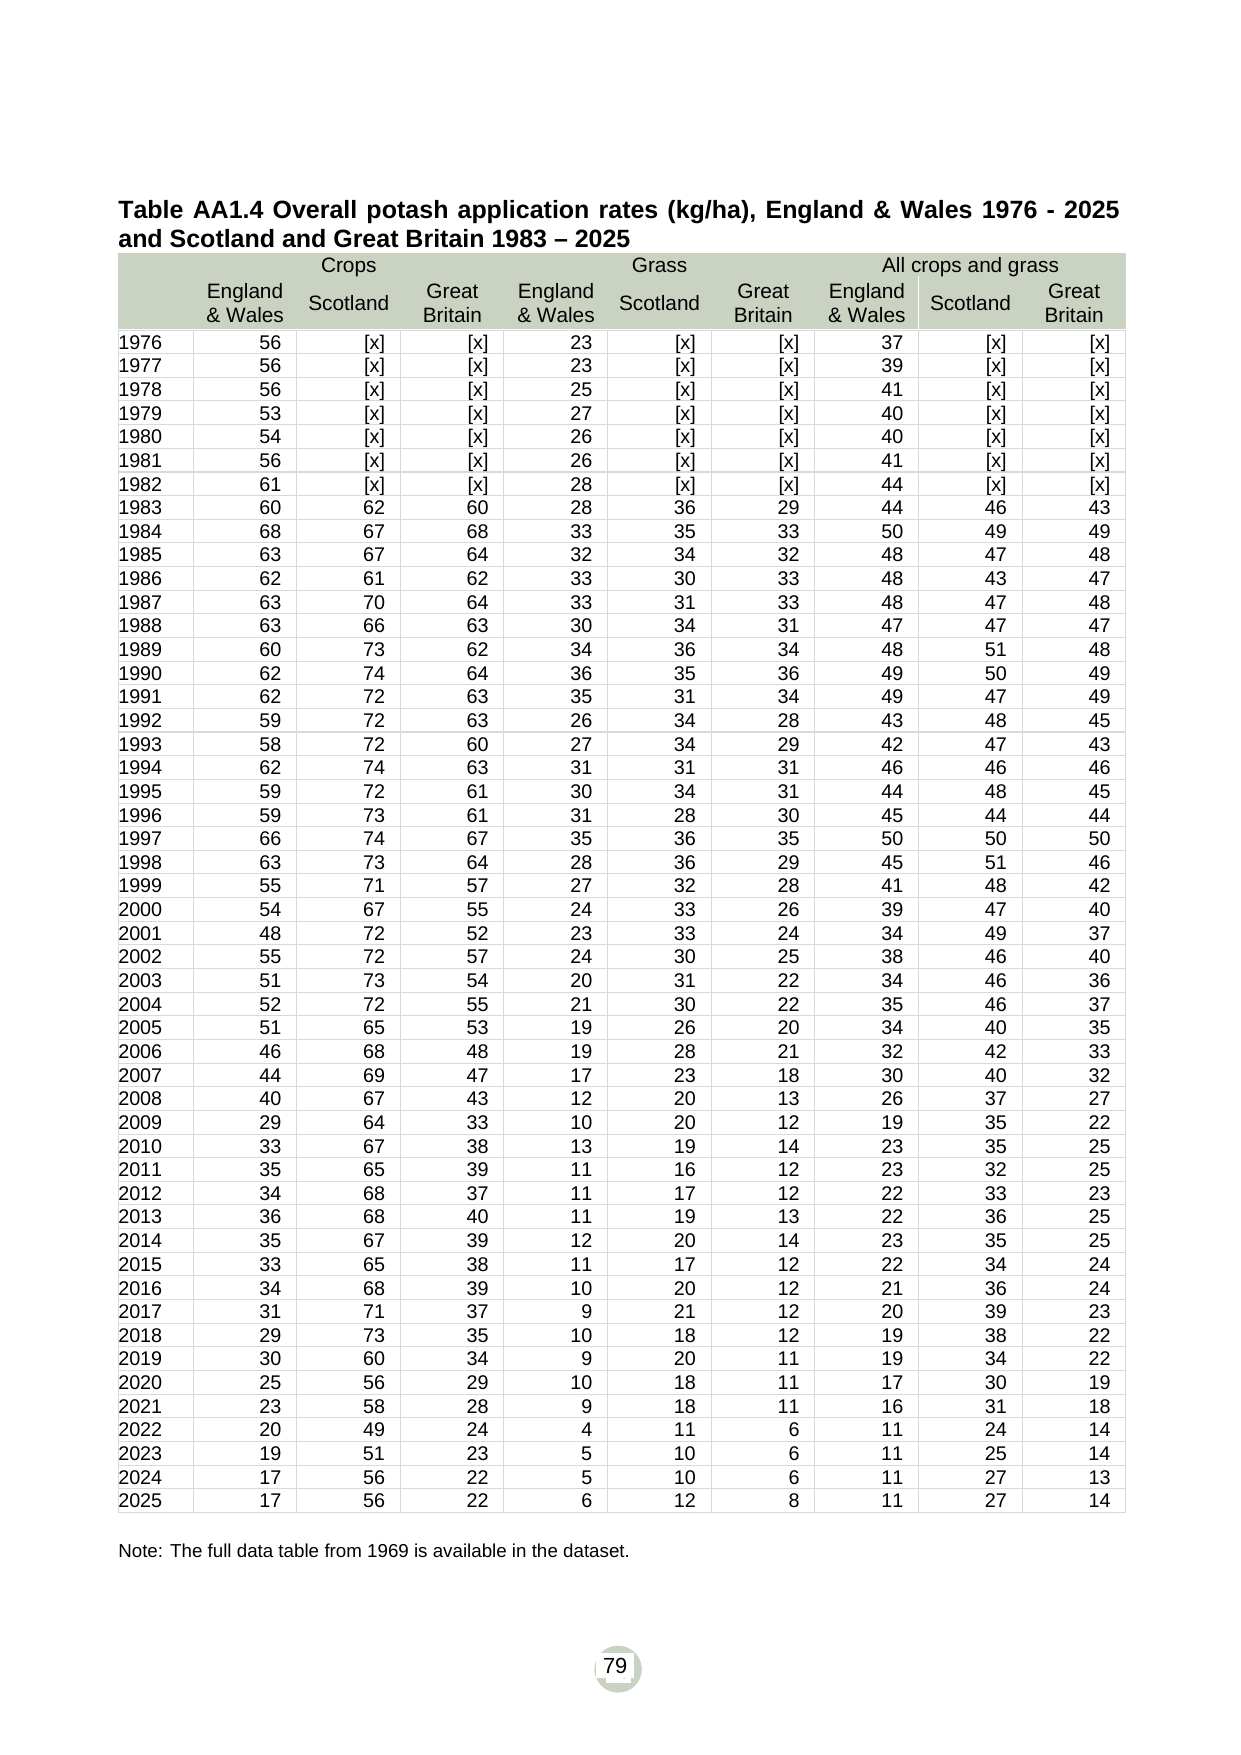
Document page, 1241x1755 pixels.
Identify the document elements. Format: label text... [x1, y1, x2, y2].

table_cell 1984 [119, 520, 193, 542]
table_cell 12 [712, 1158, 814, 1181]
table_cell 58 [297, 1395, 400, 1417]
table_cell 34 [815, 922, 918, 944]
table_cell 1981 [119, 449, 193, 471]
table_cell 24 [504, 945, 607, 968]
table_cell 11 [815, 1466, 918, 1488]
table_cell 67 [297, 520, 400, 542]
table_cell 34 [608, 780, 711, 802]
table_cell 50 [919, 827, 1022, 850]
table_cell 1985 [119, 543, 193, 566]
table_cell 2014 [119, 1229, 193, 1252]
table_cell 18 [608, 1395, 711, 1417]
table_cell 23 [504, 922, 607, 944]
table_cell 13 [712, 1205, 814, 1228]
table_cell 53 [401, 1016, 503, 1039]
table_cell 39 [401, 1276, 503, 1299]
table_cell 16 [815, 1395, 918, 1417]
table_cell 33 [608, 922, 711, 944]
table_cell 13 [504, 1135, 607, 1157]
table_cell 58 [194, 733, 296, 755]
table_cell 73 [297, 851, 400, 873]
table_cell 33 [401, 1111, 503, 1133]
table_cell 31 [608, 969, 711, 992]
table_cell 35 [401, 1324, 503, 1346]
table_cell 48 [815, 543, 918, 566]
table_cell 23 [1023, 1300, 1125, 1323]
table_cell 71 [297, 1300, 400, 1323]
table_cell 49 [815, 662, 918, 684]
table_cell 31 [194, 1300, 296, 1323]
table_cell 48 [815, 591, 918, 613]
table_cell 22 [1023, 1324, 1125, 1346]
table_cell England & Wales [504, 276, 608, 329]
table_cell 67 [297, 1087, 400, 1110]
table_cell 2001 [119, 922, 193, 944]
table_cell [x] [401, 473, 503, 495]
table_cell 26 [712, 898, 814, 921]
table_cell 12 [608, 1489, 711, 1512]
table_cell 32 [1023, 1064, 1125, 1086]
table_cell [x] [919, 473, 1022, 495]
table_cell 61 [401, 804, 503, 826]
table_cell [x] [1023, 449, 1125, 471]
table_cell 1988 [119, 614, 193, 637]
subtitle Note: The full data table from 1969 is available in the dataset. [118, 1534, 1122, 1563]
table_cell 26 [504, 425, 607, 448]
table_cell 20 [608, 1276, 711, 1299]
table_cell 19 [815, 1324, 918, 1346]
table_cell 17 [194, 1489, 296, 1512]
table_cell 23 [504, 354, 607, 377]
table_cell 49 [297, 1418, 400, 1441]
table_cell 2021 [119, 1395, 193, 1417]
table_cell 61 [194, 473, 296, 495]
table_cell 6 [712, 1418, 814, 1441]
table_cell 49 [1023, 662, 1125, 684]
table_cell 10 [608, 1466, 711, 1488]
table_cell 10 [504, 1276, 607, 1299]
table_cell [x] [401, 401, 503, 424]
table_cell 26 [608, 1016, 711, 1039]
table_cell 48 [815, 567, 918, 589]
table_cell 46 [919, 969, 1022, 992]
table_cell 11 [712, 1395, 814, 1417]
table_cell 52 [194, 993, 296, 1015]
table_cell England & Wales [815, 276, 918, 329]
table_cell 37 [1023, 993, 1125, 1015]
table_cell 50 [815, 827, 918, 850]
table_cell 25 [919, 1442, 1022, 1464]
table_cell 73 [297, 804, 400, 826]
table_cell [x] [712, 449, 814, 471]
table_cell 40 [1023, 898, 1125, 921]
table_cell [x] [608, 378, 711, 400]
table_cell 51 [194, 1016, 296, 1039]
table_cell 34 [608, 733, 711, 755]
table_cell 47 [1023, 567, 1125, 589]
table_cell [x] [608, 425, 711, 448]
table_cell 64 [401, 851, 503, 873]
table_cell 33 [504, 520, 607, 542]
table_cell 2018 [119, 1324, 193, 1346]
table_cell 48 [919, 709, 1022, 731]
table_cell 28 [504, 496, 607, 519]
table_cell [x] [401, 331, 503, 353]
table_cell 54 [401, 969, 503, 992]
table_cell 50 [919, 662, 1022, 684]
table_cell 60 [194, 638, 296, 661]
table_cell 2007 [119, 1064, 193, 1086]
table_cell 68 [297, 1205, 400, 1228]
table_cell 52 [401, 922, 503, 944]
table_cell 18 [608, 1324, 711, 1346]
table_cell 47 [919, 591, 1022, 613]
table_cell 72 [297, 945, 400, 968]
table_cell Great Britain [1022, 276, 1126, 329]
table_cell 64 [297, 1111, 400, 1133]
table_cell 35 [919, 1111, 1022, 1133]
table_cell 46 [1023, 756, 1125, 779]
table_cell 20 [504, 969, 607, 992]
table_cell 56 [194, 331, 296, 353]
table_cell 49 [919, 922, 1022, 944]
table_cell 2008 [119, 1087, 193, 1110]
table_cell 9 [504, 1300, 607, 1323]
table_cell 23 [504, 331, 607, 353]
table_cell 65 [297, 1158, 400, 1181]
table_cell 2020 [119, 1371, 193, 1393]
table_cell 30 [608, 567, 711, 589]
table_cell 39 [815, 354, 918, 377]
table_cell 27 [919, 1489, 1022, 1512]
table_cell 28 [712, 709, 814, 731]
table_cell 2017 [119, 1300, 193, 1323]
table_cell 35 [608, 662, 711, 684]
table_cell 63 [194, 851, 296, 873]
table_cell 33 [504, 567, 607, 589]
table_header Crops [193, 253, 504, 276]
table_cell 20 [608, 1229, 711, 1252]
table_cell 34 [608, 543, 711, 566]
table_cell Great Britain [711, 276, 815, 329]
table_cell 35 [608, 520, 711, 542]
table_cell 2023 [119, 1442, 193, 1464]
table_cell 27 [504, 733, 607, 755]
table_cell 22 [815, 1253, 918, 1275]
table_cell 26 [504, 709, 607, 731]
table_cell 47 [919, 543, 1022, 566]
table_cell 34 [194, 1182, 296, 1204]
table_cell [x] [297, 378, 400, 400]
table_cell 36 [608, 496, 711, 519]
table_cell 10 [504, 1111, 607, 1133]
table_cell 46 [919, 945, 1022, 968]
table_cell 63 [401, 709, 503, 731]
table_cell 36 [194, 1205, 296, 1228]
table_cell [x] [919, 401, 1022, 424]
table_cell 39 [815, 898, 918, 921]
table_cell 56 [194, 378, 296, 400]
table_cell 2004 [119, 993, 193, 1015]
table_cell 24 [712, 922, 814, 944]
table_cell 32 [919, 1158, 1022, 1181]
table_cell 34 [608, 614, 711, 637]
table_cell 1976 [119, 331, 193, 353]
table_cell 5 [504, 1442, 607, 1464]
table_cell [x] [1023, 331, 1125, 353]
table_cell 39 [401, 1158, 503, 1181]
table_cell 73 [297, 638, 400, 661]
table_cell 47 [919, 733, 1022, 755]
table_cell 66 [194, 827, 296, 850]
table_cell 72 [297, 733, 400, 755]
table_cell 2012 [119, 1182, 193, 1204]
table_cell 33 [919, 1182, 1022, 1204]
table_cell 66 [297, 614, 400, 637]
table_cell 13 [1023, 1466, 1125, 1488]
table_cell 40 [815, 425, 918, 448]
table_cell 1995 [119, 780, 193, 802]
table_cell 20 [608, 1111, 711, 1133]
table_cell 24 [1023, 1276, 1125, 1299]
table_cell 22 [401, 1489, 503, 1512]
table_cell 73 [297, 1324, 400, 1346]
table_cell 1998 [119, 851, 193, 873]
table_cell 60 [401, 496, 503, 519]
table_cell 47 [919, 614, 1022, 637]
table_cell 38 [401, 1135, 503, 1157]
table_cell 44 [1023, 804, 1125, 826]
table_cell 34 [194, 1276, 296, 1299]
table_cell 2010 [119, 1135, 193, 1157]
table_cell 46 [194, 1040, 296, 1062]
table_cell 19 [504, 1016, 607, 1039]
table_cell 65 [297, 1016, 400, 1039]
table_cell 20 [608, 1087, 711, 1110]
table_cell 63 [401, 685, 503, 708]
table_cell 40 [1023, 945, 1125, 968]
table_cell 59 [194, 780, 296, 802]
table_cell 29 [712, 496, 814, 519]
table_cell 22 [815, 1182, 918, 1204]
table_cell 62 [194, 685, 296, 708]
table_cell 14 [1023, 1418, 1125, 1441]
table_cell 45 [815, 851, 918, 873]
table_cell 50 [815, 520, 918, 542]
table_cell 62 [194, 662, 296, 684]
table_cell 48 [1023, 543, 1125, 566]
table_cell 21 [608, 1300, 711, 1323]
table_cell [x] [712, 473, 814, 495]
table_cell 67 [297, 898, 400, 921]
table_cell 26 [815, 1087, 918, 1110]
table_cell [x] [919, 354, 1022, 377]
table_cell 35 [504, 827, 607, 850]
table_cell 36 [1023, 969, 1125, 992]
table_cell 17 [194, 1466, 296, 1488]
table_cell 19 [815, 1111, 918, 1133]
table_cell 63 [194, 591, 296, 613]
table_cell 6 [712, 1466, 814, 1488]
table_cell 12 [712, 1276, 814, 1299]
table_cell 37 [401, 1182, 503, 1204]
table_cell 27 [504, 401, 607, 424]
table_cell 12 [712, 1253, 814, 1275]
table_cell 23 [401, 1442, 503, 1464]
table_cell 34 [712, 638, 814, 661]
table_cell 19 [608, 1135, 711, 1157]
table_cell 14 [712, 1229, 814, 1252]
table_cell 46 [919, 756, 1022, 779]
table_cell 1999 [119, 874, 193, 897]
table_cell 47 [1023, 614, 1125, 637]
table_cell 18 [712, 1064, 814, 1086]
table_cell 63 [401, 614, 503, 637]
table_cell 22 [1023, 1111, 1125, 1133]
table_cell 47 [401, 1064, 503, 1086]
table_cell [x] [919, 378, 1022, 400]
table_cell 73 [297, 969, 400, 992]
table_cell 32 [504, 543, 607, 566]
table_cell 29 [712, 733, 814, 755]
table_cell [x] [608, 401, 711, 424]
table_cell 48 [1023, 638, 1125, 661]
table_cell 28 [608, 1040, 711, 1062]
table_cell [x] [297, 401, 400, 424]
table_cell 6 [504, 1489, 607, 1512]
table_cell 56 [297, 1466, 400, 1488]
table_cell 48 [919, 780, 1022, 802]
table_cell 12 [712, 1182, 814, 1204]
table_cell 2011 [119, 1158, 193, 1181]
table_cell Scotland [297, 276, 400, 329]
table_cell 74 [297, 827, 400, 850]
table_cell [x] [401, 378, 503, 400]
table_cell 2003 [119, 969, 193, 992]
table_cell 9 [504, 1347, 607, 1370]
table_cell 1996 [119, 804, 193, 826]
table_cell 2005 [119, 1016, 193, 1039]
table_cell 39 [919, 1300, 1022, 1323]
table_cell 38 [401, 1253, 503, 1275]
table_cell 30 [194, 1347, 296, 1370]
table_cell 34 [504, 638, 607, 661]
table_cell 10 [504, 1324, 607, 1346]
table_cell 31 [608, 685, 711, 708]
table_cell 17 [504, 1064, 607, 1086]
table_cell 36 [919, 1276, 1022, 1299]
table_cell 14 [1023, 1489, 1125, 1512]
table_cell 43 [1023, 733, 1125, 755]
table_cell [x] [712, 401, 814, 424]
table_cell 31 [712, 614, 814, 637]
table_cell 40 [919, 1064, 1022, 1086]
table_cell 43 [815, 709, 918, 731]
table_cell 46 [919, 993, 1022, 1015]
table_cell 49 [919, 520, 1022, 542]
table_cell 74 [297, 662, 400, 684]
table_cell 45 [815, 804, 918, 826]
table_cell 11 [712, 1347, 814, 1370]
table_cell 20 [815, 1300, 918, 1323]
table_cell 36 [608, 638, 711, 661]
table_cell 2013 [119, 1205, 193, 1228]
table_cell 57 [401, 874, 503, 897]
table_cell 22 [712, 969, 814, 992]
table_cell 21 [712, 1040, 814, 1062]
table_cell 49 [1023, 520, 1125, 542]
table_cell 68 [297, 1182, 400, 1204]
table_cell 43 [1023, 496, 1125, 519]
table_cell 28 [401, 1395, 503, 1417]
table_cell 16 [608, 1158, 711, 1181]
table_cell 18 [608, 1371, 711, 1393]
table_cell 40 [919, 1016, 1022, 1039]
table_cell [x] [712, 331, 814, 353]
table_cell 11 [504, 1158, 607, 1181]
table_cell 17 [608, 1182, 711, 1204]
table_cell 48 [919, 874, 1022, 897]
table_cell 11 [504, 1253, 607, 1275]
table_cell 54 [194, 898, 296, 921]
table_cell 64 [401, 543, 503, 566]
table_cell [x] [919, 449, 1022, 471]
table_cell 38 [919, 1324, 1022, 1346]
table_cell 2016 [119, 1276, 193, 1299]
table_cell 35 [1023, 1016, 1125, 1039]
table_cell 12 [712, 1300, 814, 1323]
table_cell 67 [297, 1229, 400, 1252]
table_cell 48 [194, 922, 296, 944]
table_cell [x] [919, 331, 1022, 353]
table_cell 56 [297, 1489, 400, 1512]
table_cell 34 [608, 709, 711, 731]
table_cell 9 [504, 1395, 607, 1417]
table_cell 62 [297, 496, 400, 519]
table_cell 6 [712, 1442, 814, 1464]
table_cell Great Britain [400, 276, 504, 329]
table_cell 55 [194, 945, 296, 968]
table_cell 63 [194, 543, 296, 566]
table_cell 50 [1023, 827, 1125, 850]
table_cell [x] [712, 378, 814, 400]
table_cell 43 [919, 567, 1022, 589]
table_cell 11 [712, 1371, 814, 1393]
table_cell [x] [297, 473, 400, 495]
table_cell 55 [401, 993, 503, 1015]
table_cell 1978 [119, 378, 193, 400]
table_cell 72 [297, 993, 400, 1015]
table_cell 18 [1023, 1395, 1125, 1417]
table_cell 11 [815, 1418, 918, 1441]
table_cell 48 [401, 1040, 503, 1062]
table_cell 28 [504, 851, 607, 873]
table_cell 31 [504, 804, 607, 826]
table_cell 30 [815, 1064, 918, 1086]
table_cell 1992 [119, 709, 193, 731]
table_cell 1987 [119, 591, 193, 613]
table_cell 2019 [119, 1347, 193, 1370]
table_cell 32 [815, 1040, 918, 1062]
table_cell 71 [297, 874, 400, 897]
table_cell 32 [712, 543, 814, 566]
table_cell 30 [712, 804, 814, 826]
table_cell 37 [1023, 922, 1125, 944]
table_cell [x] [608, 449, 711, 471]
table_cell 2022 [119, 1418, 193, 1441]
table_cell 31 [712, 756, 814, 779]
table_cell 21 [504, 993, 607, 1015]
table_cell 46 [919, 496, 1022, 519]
table_cell 64 [401, 591, 503, 613]
table_cell 25 [194, 1371, 296, 1393]
table_cell 62 [194, 567, 296, 589]
table_cell 57 [401, 945, 503, 968]
table_cell 24 [1023, 1253, 1125, 1275]
table_cell 23 [815, 1158, 918, 1181]
table_cell 35 [712, 827, 814, 850]
table_cell 11 [815, 1442, 918, 1464]
table_cell 33 [712, 520, 814, 542]
table_cell [118, 276, 193, 329]
table_cell 19 [504, 1040, 607, 1062]
table_cell [x] [297, 331, 400, 353]
table_cell 41 [815, 874, 918, 897]
table_cell 59 [194, 804, 296, 826]
table_cell 11 [504, 1205, 607, 1228]
table_cell 59 [194, 709, 296, 731]
table_cell 68 [297, 1040, 400, 1062]
table_cell 42 [1023, 874, 1125, 897]
table_cell 63 [401, 756, 503, 779]
table_cell 12 [504, 1229, 607, 1252]
table_cell 51 [194, 969, 296, 992]
table_cell 25 [712, 945, 814, 968]
table_cell 67 [297, 1135, 400, 1157]
table_cell 67 [401, 827, 503, 850]
table_cell England & Wales [193, 276, 297, 329]
table_cell 56 [194, 354, 296, 377]
table_cell 23 [194, 1395, 296, 1417]
table_cell 20 [608, 1347, 711, 1370]
table_cell 55 [401, 898, 503, 921]
table_cell 14 [1023, 1442, 1125, 1464]
table_cell 1990 [119, 662, 193, 684]
table_cell 19 [815, 1347, 918, 1370]
table_cell 36 [919, 1205, 1022, 1228]
table_cell 11 [815, 1489, 918, 1512]
table_cell 43 [401, 1087, 503, 1110]
table_cell 56 [297, 1371, 400, 1393]
table_cell 51 [919, 851, 1022, 873]
table_cell 22 [815, 1205, 918, 1228]
table_cell 17 [815, 1371, 918, 1393]
table_cell 62 [194, 756, 296, 779]
table_cell 62 [401, 567, 503, 589]
table_cell 34 [815, 969, 918, 992]
table_cell 27 [504, 874, 607, 897]
table_cell 24 [504, 898, 607, 921]
table_cell 29 [401, 1371, 503, 1393]
table_cell 31 [712, 780, 814, 802]
table_cell 1997 [119, 827, 193, 850]
table_cell 45 [1023, 780, 1125, 802]
table_cell 1980 [119, 425, 193, 448]
table_cell [x] [297, 425, 400, 448]
table_cell 70 [297, 591, 400, 613]
table_cell 34 [815, 1016, 918, 1039]
table_cell 40 [194, 1087, 296, 1110]
table_cell 17 [608, 1253, 711, 1275]
table_cell [x] [1023, 354, 1125, 377]
table_cell 28 [504, 473, 607, 495]
table_cell 27 [919, 1466, 1022, 1488]
table_cell [x] [712, 425, 814, 448]
table_cell 12 [504, 1087, 607, 1110]
table_cell 31 [504, 756, 607, 779]
table_cell 13 [712, 1087, 814, 1110]
table_cell 60 [297, 1347, 400, 1370]
table_cell [x] [919, 425, 1022, 448]
table_cell 72 [297, 709, 400, 731]
table_cell 29 [194, 1324, 296, 1346]
table_cell 31 [608, 756, 711, 779]
table_cell 10 [504, 1371, 607, 1393]
table_cell 20 [194, 1418, 296, 1441]
table_header Grass [504, 253, 815, 276]
table_cell 68 [401, 520, 503, 542]
table_cell 54 [194, 425, 296, 448]
table_cell 30 [504, 614, 607, 637]
table_cell [x] [712, 354, 814, 377]
table_cell 47 [815, 614, 918, 637]
table_cell 34 [401, 1347, 503, 1370]
table_cell 22 [1023, 1347, 1125, 1370]
subtitle Table AA1.4 Overall potash application rates (kg/ha), England & Wales 1976 - 2025 and Scotland and Great Britain 1983 – 2025 [118, 195, 1122, 252]
table_cell 25 [1023, 1135, 1125, 1157]
table_cell [x] [1023, 425, 1125, 448]
table_cell 30 [504, 780, 607, 802]
table_cell 55 [194, 874, 296, 897]
table_cell 1986 [119, 567, 193, 589]
table_cell [x] [1023, 401, 1125, 424]
table_cell [x] [1023, 378, 1125, 400]
table_cell 42 [815, 733, 918, 755]
table_cell 1983 [119, 496, 193, 519]
table_cell 62 [401, 638, 503, 661]
table_cell Scotland [608, 276, 711, 329]
table_cell 33 [608, 898, 711, 921]
table_cell 64 [401, 662, 503, 684]
table_header [118, 253, 193, 276]
table_cell 22 [401, 1466, 503, 1488]
table_cell [x] [401, 425, 503, 448]
table_cell 14 [712, 1135, 814, 1157]
table_cell 34 [919, 1253, 1022, 1275]
table_cell 44 [194, 1064, 296, 1086]
table_cell 23 [608, 1064, 711, 1086]
table_cell 24 [919, 1418, 1022, 1441]
table_cell 37 [401, 1300, 503, 1323]
table_cell 60 [194, 496, 296, 519]
table_cell 68 [194, 520, 296, 542]
table_cell 24 [401, 1418, 503, 1441]
table_cell 49 [1023, 685, 1125, 708]
table_cell 30 [919, 1371, 1022, 1393]
table_cell 25 [504, 378, 607, 400]
table_cell 1982 [119, 473, 193, 495]
table_cell 27 [1023, 1087, 1125, 1110]
table_cell 46 [1023, 851, 1125, 873]
table_cell 1989 [119, 638, 193, 661]
table_cell 35 [919, 1135, 1022, 1157]
table_cell 69 [297, 1064, 400, 1086]
table_header All crops and grass [815, 253, 1126, 276]
table_cell [x] [608, 473, 711, 495]
table_cell 31 [608, 591, 711, 613]
table_cell [x] [608, 354, 711, 377]
table_cell 12 [712, 1111, 814, 1133]
table_cell 48 [815, 638, 918, 661]
table_cell Scotland [919, 276, 1022, 329]
table_cell 2006 [119, 1040, 193, 1062]
table_cell 41 [815, 378, 918, 400]
table_cell 29 [194, 1111, 296, 1133]
table_cell 35 [815, 993, 918, 1015]
table_cell 67 [297, 543, 400, 566]
table_cell 8 [712, 1489, 814, 1512]
table_cell 44 [815, 496, 918, 519]
table_cell 2024 [119, 1466, 193, 1488]
table_cell 34 [712, 685, 814, 708]
table_cell 35 [194, 1158, 296, 1181]
table_cell 2015 [119, 1253, 193, 1275]
table_cell 5 [504, 1466, 607, 1488]
table_cell 44 [919, 804, 1022, 826]
table_cell 51 [297, 1442, 400, 1464]
table_cell 47 [919, 898, 1022, 921]
table_cell 33 [712, 591, 814, 613]
table_cell 28 [608, 804, 711, 826]
table_cell 39 [401, 1229, 503, 1252]
table_cell 72 [297, 685, 400, 708]
table_cell 46 [815, 756, 918, 779]
table_cell 34 [919, 1347, 1022, 1370]
table_cell 63 [194, 614, 296, 637]
table_cell 29 [712, 851, 814, 873]
table_cell 33 [712, 567, 814, 589]
table_cell 2025 [119, 1489, 193, 1512]
table_cell 72 [297, 780, 400, 802]
table_cell 37 [919, 1087, 1022, 1110]
table_cell 49 [815, 685, 918, 708]
table_cell 53 [194, 401, 296, 424]
table_cell 25 [1023, 1158, 1125, 1181]
table_cell 30 [608, 945, 711, 968]
table_cell 44 [815, 780, 918, 802]
table_cell 2002 [119, 945, 193, 968]
table_cell 74 [297, 756, 400, 779]
table_cell 2000 [119, 898, 193, 921]
table_cell [x] [608, 331, 711, 353]
table_cell [x] [297, 354, 400, 377]
table_cell 1991 [119, 685, 193, 708]
table_cell 19 [194, 1442, 296, 1464]
table_cell 32 [608, 874, 711, 897]
table_cell [x] [1023, 473, 1125, 495]
table_cell 33 [1023, 1040, 1125, 1062]
table_cell 72 [297, 922, 400, 944]
table_cell 2009 [119, 1111, 193, 1133]
table_cell 35 [194, 1229, 296, 1252]
table_cell 40 [815, 401, 918, 424]
table_cell [x] [297, 449, 400, 471]
table_cell 20 [712, 1016, 814, 1039]
table_cell 36 [608, 827, 711, 850]
table_cell 36 [504, 662, 607, 684]
table_cell 40 [401, 1205, 503, 1228]
table_cell 26 [504, 449, 607, 471]
table_cell 51 [919, 638, 1022, 661]
table_cell [x] [401, 449, 503, 471]
table_cell [x] [401, 354, 503, 377]
table_cell 19 [608, 1205, 711, 1228]
table_cell 1977 [119, 354, 193, 377]
table_cell 41 [815, 449, 918, 471]
table_cell 42 [919, 1040, 1022, 1062]
table_cell 19 [1023, 1371, 1125, 1393]
table_cell 30 [608, 993, 711, 1015]
table_cell 31 [919, 1395, 1022, 1417]
table_cell 33 [504, 591, 607, 613]
table_cell 68 [297, 1276, 400, 1299]
table_cell 60 [401, 733, 503, 755]
table_cell 56 [194, 449, 296, 471]
table_cell 65 [297, 1253, 400, 1275]
table_cell 23 [815, 1229, 918, 1252]
table_cell 35 [919, 1229, 1022, 1252]
table_cell 35 [504, 685, 607, 708]
table_cell 11 [608, 1418, 711, 1441]
table_cell 1994 [119, 756, 193, 779]
table_cell 25 [1023, 1205, 1125, 1228]
table_cell 22 [712, 993, 814, 1015]
table_cell 25 [1023, 1229, 1125, 1252]
table_cell 36 [712, 662, 814, 684]
table_cell 12 [712, 1324, 814, 1346]
table_cell 10 [608, 1442, 711, 1464]
table_cell 28 [712, 874, 814, 897]
table_cell 36 [608, 851, 711, 873]
table_cell 33 [194, 1135, 296, 1157]
table_cell 4 [504, 1418, 607, 1441]
table_cell 37 [815, 331, 918, 353]
table_cell 47 [919, 685, 1022, 708]
table_cell 23 [815, 1135, 918, 1157]
table_cell 23 [1023, 1182, 1125, 1204]
table_cell 1979 [119, 401, 193, 424]
table_cell 1993 [119, 733, 193, 755]
table_cell 33 [194, 1253, 296, 1275]
table_cell 11 [504, 1182, 607, 1204]
table_cell 61 [297, 567, 400, 589]
table_cell 61 [401, 780, 503, 802]
table_cell 21 [815, 1276, 918, 1299]
table_cell 44 [815, 473, 918, 495]
table_cell 48 [1023, 591, 1125, 613]
table_cell 38 [815, 945, 918, 968]
table_cell 45 [1023, 709, 1125, 731]
